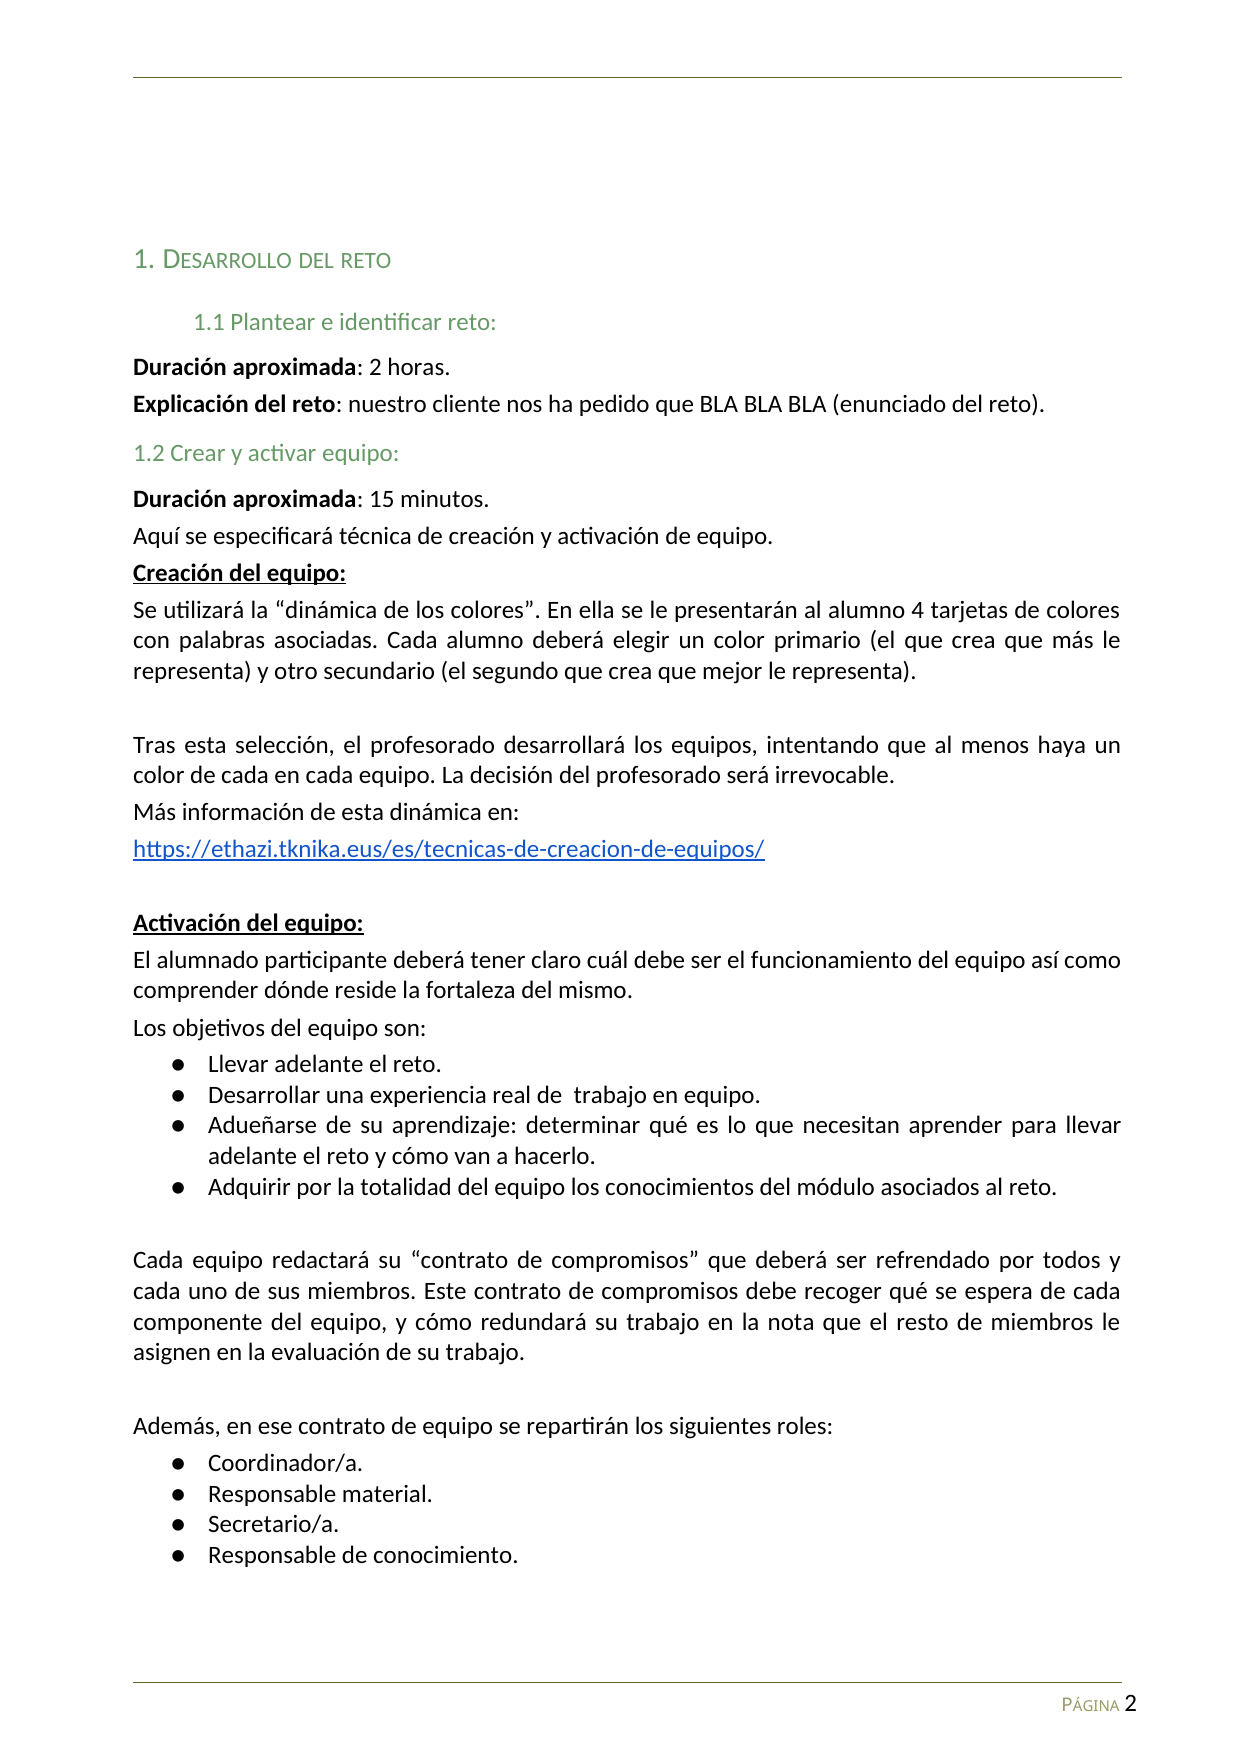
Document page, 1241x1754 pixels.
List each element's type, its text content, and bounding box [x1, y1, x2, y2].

text Aquí se especificará técnica de creación y activación de equipo. [133, 520, 1122, 550]
text Activación del equipo: [133, 907, 1122, 938]
list Secretario/a. [170, 1508, 1122, 1539]
subtitle 1.2 Crear y activar equipo: [133, 437, 1122, 468]
list Coordinador/a. [170, 1447, 1122, 1478]
text Más información de esta dinámica en: [133, 796, 1122, 827]
list Adquirir por la totalidad del equipo los conocimientos del módulo asociados al reto. [170, 1171, 1122, 1201]
text Duración aproximada: 15 minutos. [133, 483, 1122, 513]
list Desarrollar una experiencia real de trabajo en equipo. [170, 1079, 1122, 1110]
text Tras esta selección, el profesorado desarrollará los equipos, intentando que al menos haya un color de cada en cada equipo. La decisión del profesorado será irrevocable. [133, 729, 1122, 790]
text Explicación del reto: nuestro cliente nos ha pedido que BLA BLA BLA (enunciado del reto). [133, 388, 1122, 419]
text Se utilizará la “dinámica de los colores”. En ella se le presentarán al alumno 4 tarjetas de colores con palabras asociadas. Cada alumno deberá elegir un color primario (el que crea que más le representa) y otro secundario (el segundo que crea que mejor le representa). [133, 594, 1122, 685]
text Duración aproximada: 2 horas. [133, 351, 1122, 382]
subtitle Desarrollo del reto [133, 240, 1122, 276]
list Llevar adelante el reto. [170, 1049, 1122, 1079]
list Responsable material. [170, 1478, 1122, 1508]
text El alumnado participante deberá tener claro cuál debe ser el funcionamiento del equipo así como comprender dónde reside la fortaleza del mismo. [133, 944, 1122, 1005]
list Responsable de conocimiento. [170, 1539, 1122, 1569]
text https://ethazi.tknika.eus/es/tecnicas-de-creacion-de-equipos/ [133, 833, 1122, 864]
text Creación del equipo: [133, 557, 1122, 587]
text Cada equipo redactará su “contrato de compromisos” que deberá ser refrendado por todos y cada uno de sus miembros. Este contrato de compromisos debe recoger qué se espera de cada componente del equipo, y cómo redundará su trabajo en la nota que el resto de miembros le asignen en la evaluación de su trabajo. [133, 1245, 1122, 1367]
text Además, en ese contrato de equipo se repartirán los siguientes roles: [133, 1410, 1122, 1441]
subtitle 1.1 Plantear e identificar reto: [193, 306, 1122, 336]
list Adueñarse de su aprendizaje: determinar qué es lo que necesitan aprender para llevar adelante el reto y cómo van a hacerlo. [170, 1110, 1122, 1171]
text Los objetivos del equipo son: [133, 1012, 1122, 1042]
